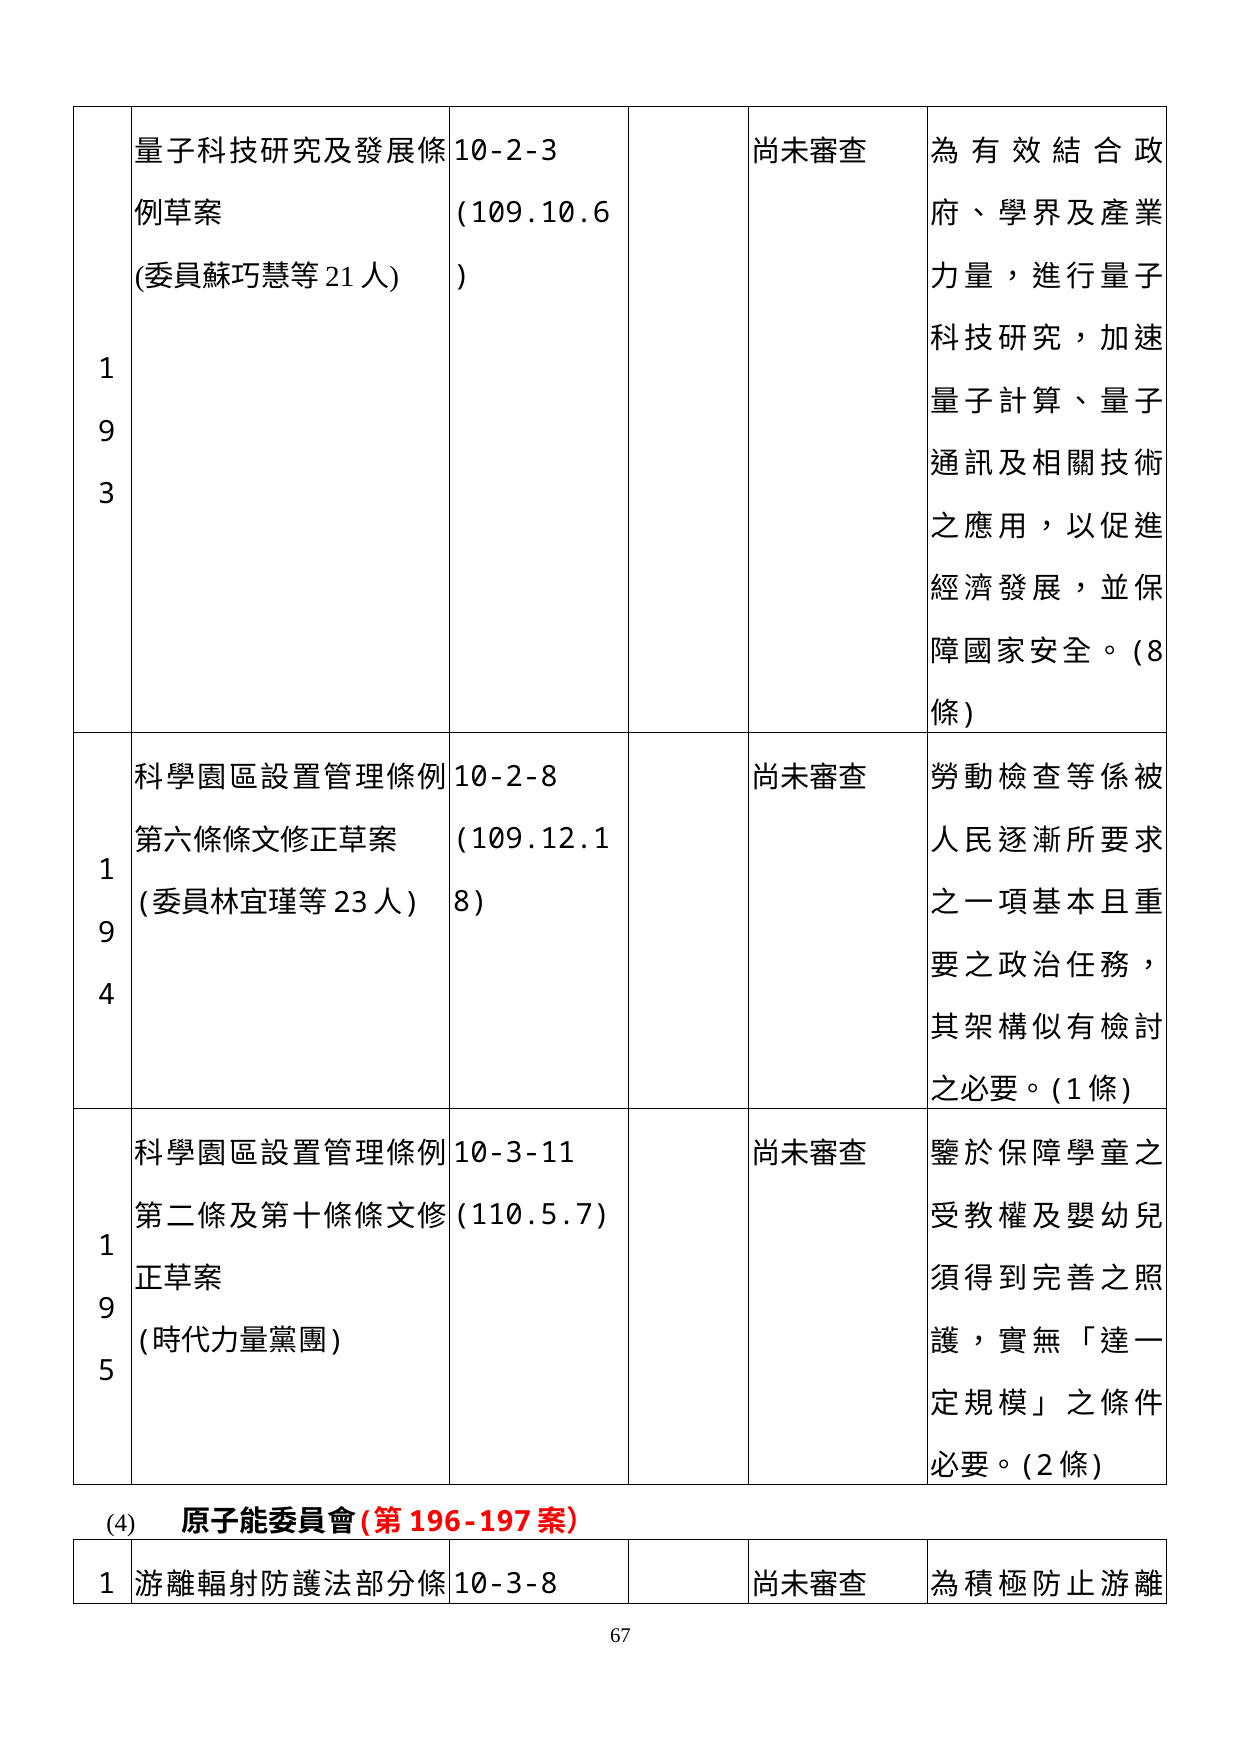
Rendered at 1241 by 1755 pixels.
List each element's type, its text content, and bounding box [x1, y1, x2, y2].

table_header [629, 1540, 748, 1603]
table_cell 鑒於保障學童之受教權及嬰幼兒須得到完善之照護，實無「達一定規模」之條件必要。(2條) [928, 1109, 1166, 1484]
table_header 游離輻射防護法部分條 [132, 1540, 449, 1603]
table_cell 10-3-11 (110.5.7) [450, 1109, 628, 1484]
table_cell [629, 107, 748, 732]
table_cell 勞動檢查等係被人民逐漸所要求之一項基本且重要之政治任務，其架構似有檢討之必要。(1條) [928, 733, 1166, 1108]
table_cell 10-2-8 (109.12.18) [450, 733, 628, 1108]
table_header [74, 1540, 131, 1603]
table_cell [74, 1109, 131, 1484]
table_cell [629, 1109, 748, 1484]
table_cell [629, 733, 748, 1108]
table_cell [74, 733, 131, 1108]
table_cell 尚未審查 [749, 733, 927, 1108]
table_cell 量子科技研究及發展條例草案 (委員蘇巧慧等21人) [132, 107, 449, 732]
table_cell 科學園區設置管理條例第六條條文修正草案 (委員林宜瑾等23人) [132, 733, 449, 1108]
table_cell 為有效結合政府、學界及產業力量，進行量子科技研究，加速量子計算、量子通訊及相關技術之應用，以促進經濟發展，並保障國家安全。(8條) [928, 107, 1166, 732]
table_header 10-3-8 [450, 1540, 628, 1603]
table_cell 尚未審查 [749, 1109, 927, 1484]
table_header 尚未審查 [749, 1540, 927, 1603]
table_header 為積極防止游離 [928, 1540, 1166, 1603]
table_cell 尚未審查 [749, 107, 927, 732]
table_cell [74, 107, 131, 732]
table_cell 科學園區設置管理條例第二條及第十條條文修正草案 (時代力量黨團) [132, 1109, 449, 1484]
list 原子能委員會(第196-197案） [106, 1498, 1166, 1539]
table_cell 10-2-3 (109.10.6) [450, 107, 628, 732]
